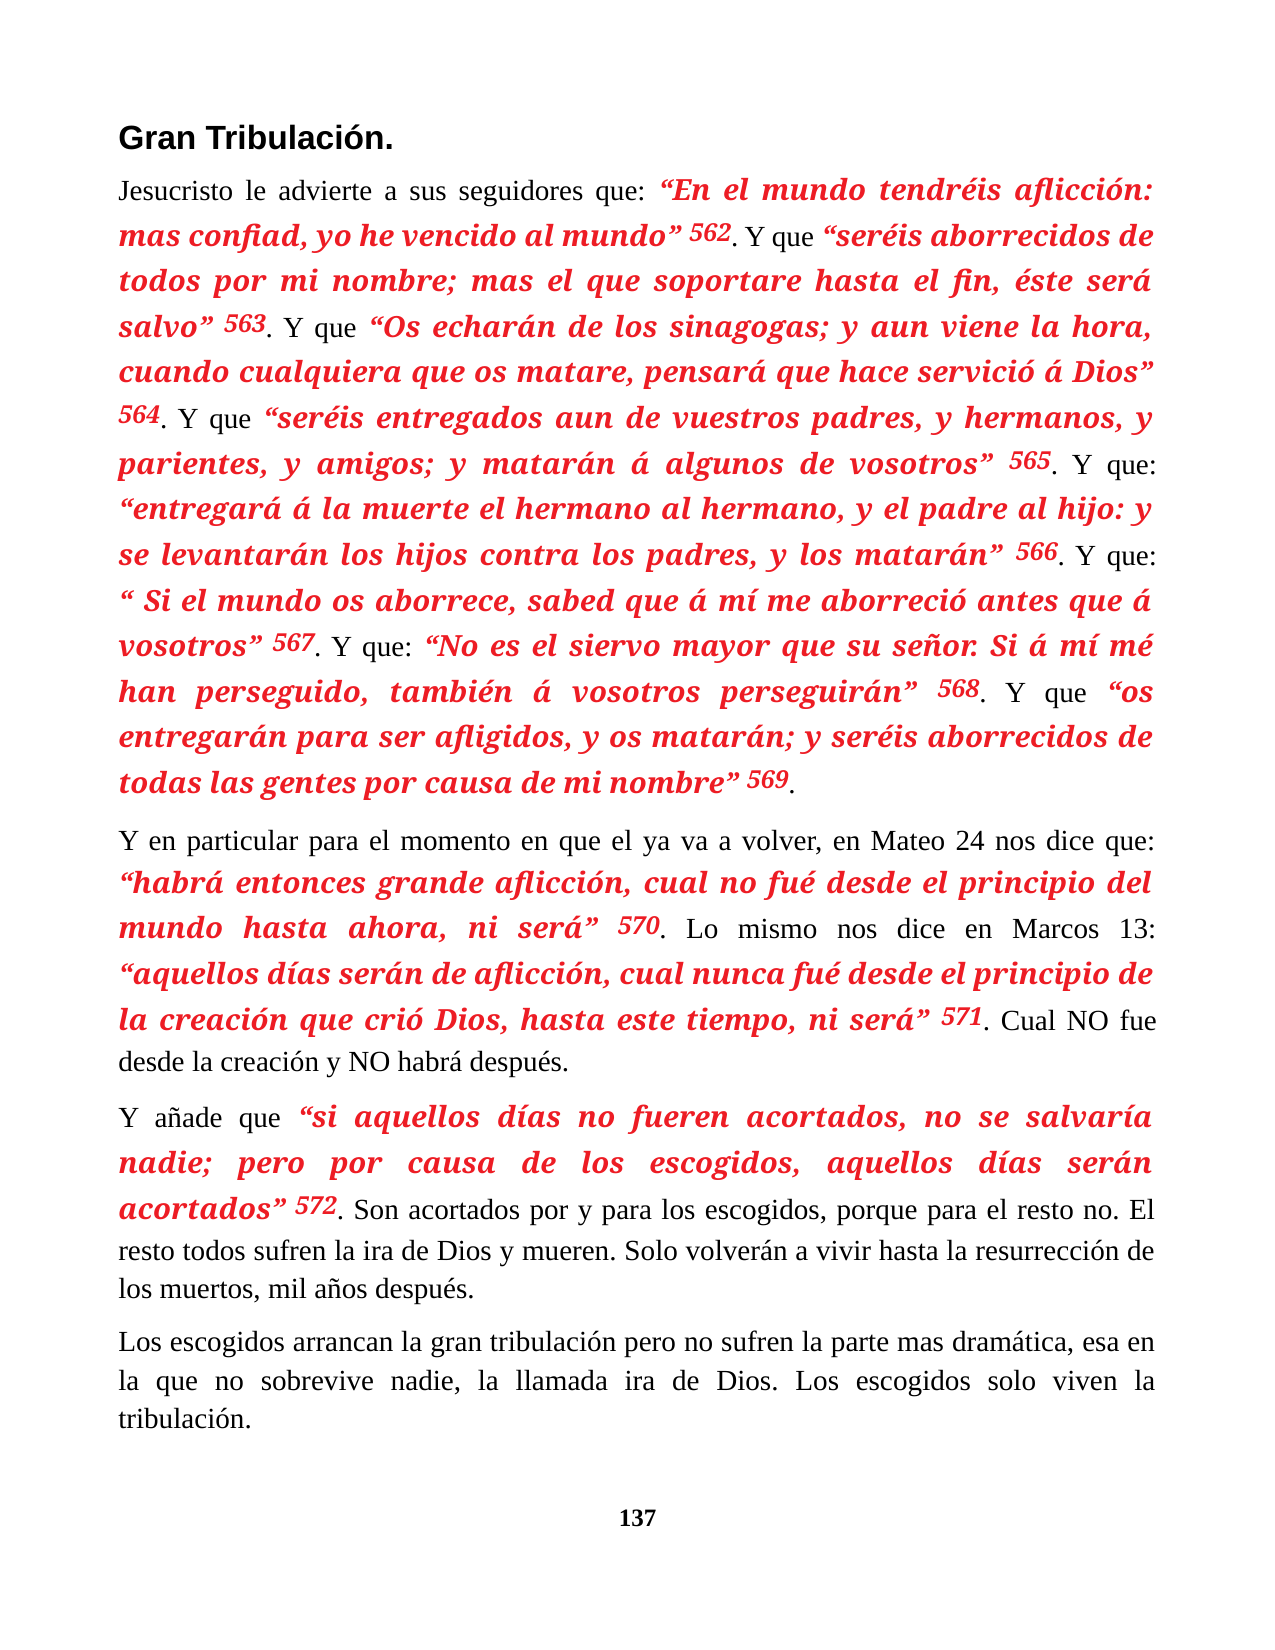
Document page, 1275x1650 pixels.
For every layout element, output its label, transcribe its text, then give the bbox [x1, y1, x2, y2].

subtitle Gran Tribulación. [118, 118, 1157, 157]
text Y añade que “si aquellos días no fueren acortados, no se salvaría nadie; pero por causa de los escogidos, aquellos días serán acortados” . Son acortados por y para los escogidos, porque para el resto no. El resto todos sufren la ira de Dios y mueren. Solo volverán a vivir hasta la resurrección de los muertos, mil años después. [118, 1097, 1157, 1305]
text Y en particular para el momento en que el ya va a volver, en Mateo 24 nos dice que: “habrá entonces grande aflicción, cual no fué desde el principio del mundo hasta ahora, ni será” . Lo mismo nos dice en Marcos 13: “aquellos días serán de aflicción, cual nunca fué desde el principio de la creación que crió Dios, hasta este tiempo, ni será” . Cual NO fue desde la creación y NO habrá después. [118, 823, 1157, 1077]
text Los escogidos arrancan la gran tribulación pero no sufren la parte mas dramática, esa en la que no sobrevive nadie, la llamada ira de Dios. Los escogidos solo viven la tribulación. [118, 1324, 1157, 1435]
text Jesucristo le advierte a sus seguidores que: “En el mundo tendréis aflicción: mas confiad, yo he vencido al mundo” . Y que “seréis aborrecidos de todos por mi nombre; mas el que soportare hasta el fin, éste será salvo” . Y que “Os echarán de los sinagogas; y aun viene la hora, cuando cualquiera que os matare, pensará que hace servició á Dios” . Y que “seréis entregados aun de vuestros padres, y hermanos, y parientes, y amigos; y matarán á algunos de vosotros” . Y que: “entregará á la muerte el hermano al hermano, y el padre al hijo: y se levantarán los hijos contra los padres, y los matarán” . Y que: “ Si el mundo os aborrece, sabed que á mí me aborreció antes que á vosotros” . Y que: “No es el siervo mayor que su señor. Si á mí mé han perseguido, también á vosotros perseguirán” . Y que “os entregarán para ser afligidos, y os matarán; y seréis aborrecidos de todas las gentes por causa de mi nombre” . [118, 169, 1157, 802]
